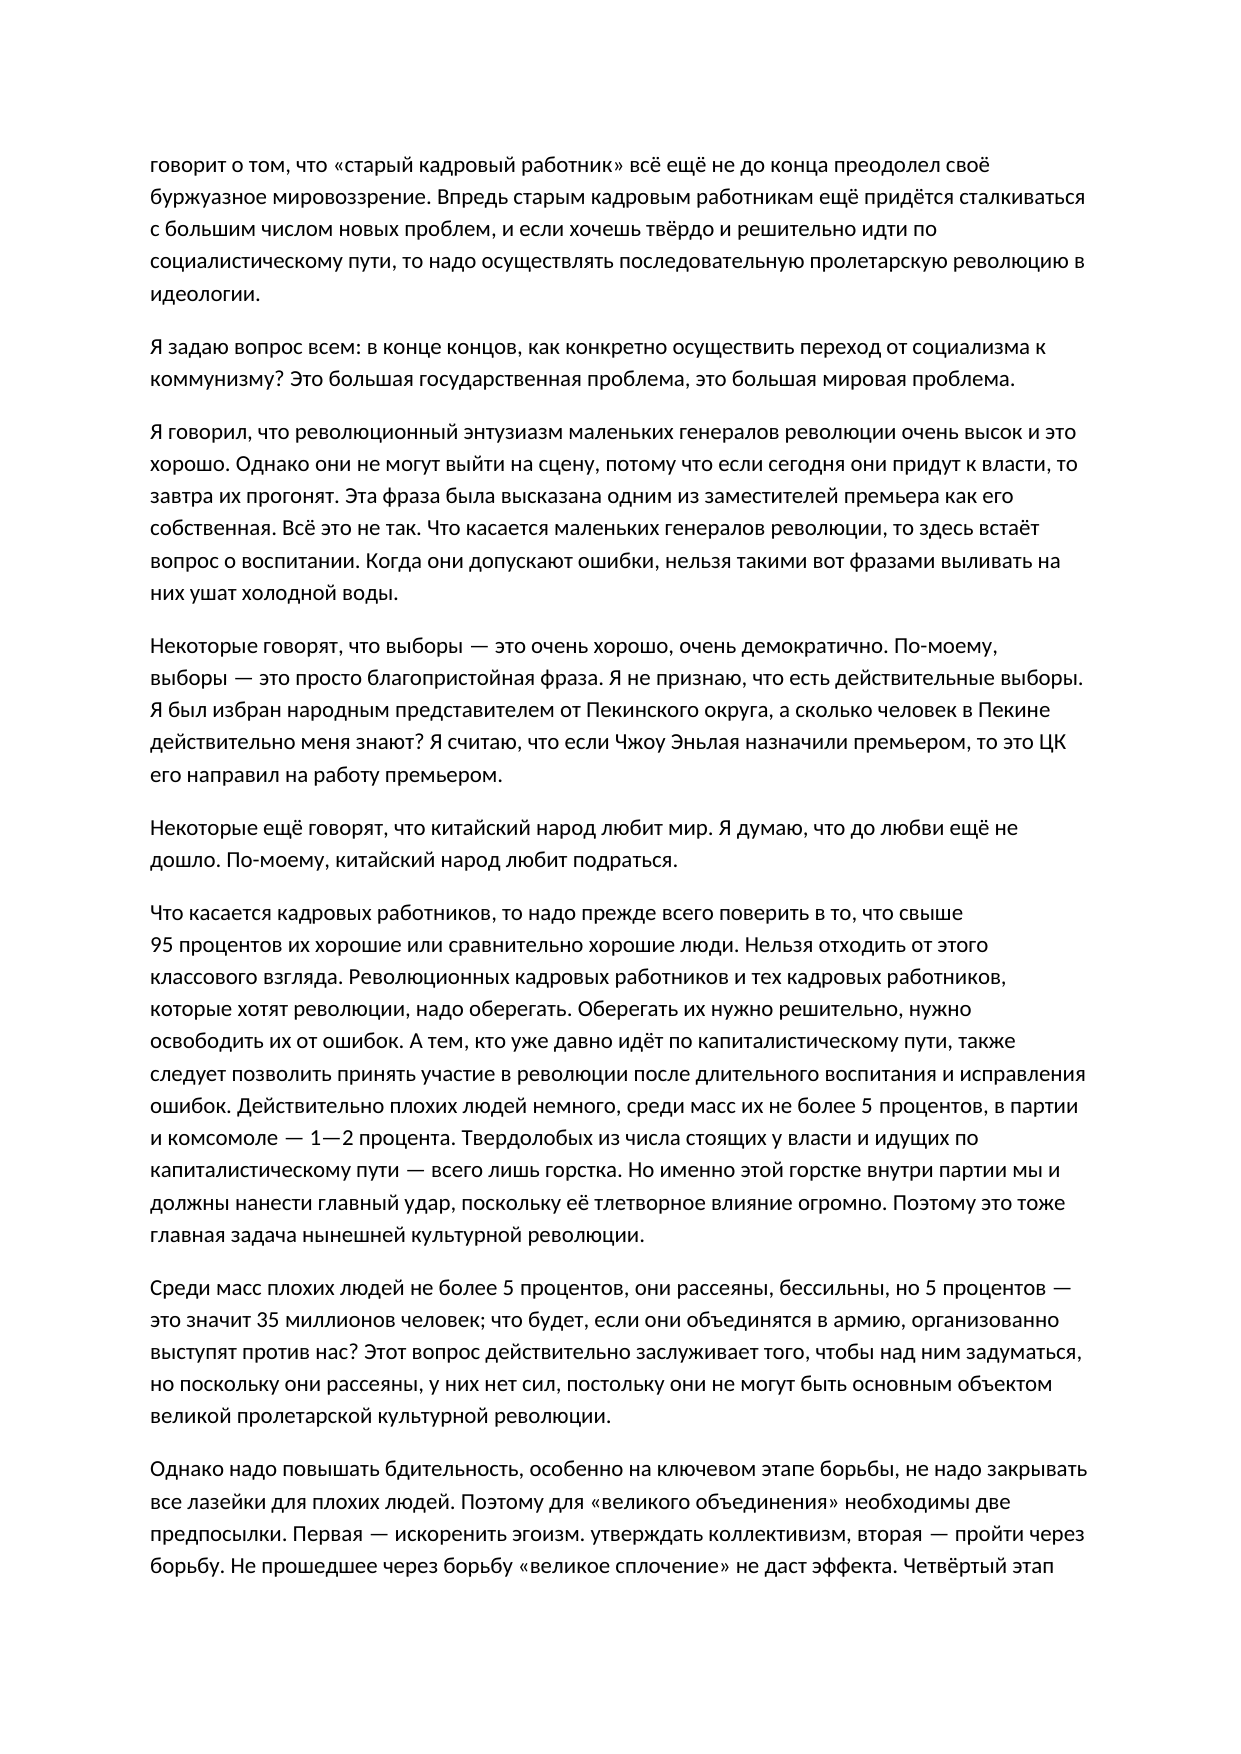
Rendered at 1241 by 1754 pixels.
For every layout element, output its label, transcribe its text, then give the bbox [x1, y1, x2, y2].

text Что касается кадровых работников, то надо прежде всего поверить в то, что свыше 95 процентов их хорошие или сравнительно хорошие люди. Нельзя отходить от этого классового взгляда. Революционных кадровых работников и тех кадровых работников, которые хотят революции, надо оберегать. Оберегать их нужно решительно, нужно освободить их от ошибок. А тем, кто уже давно идёт по капиталистическому пути, также следует позволить принять участие в революции после длительного воспитания и исправления ошибок. Действительно плохих людей немного, среди масс их не более 5 процентов, в партии и комсомоле — 1—2 процента. Твердолобых из числа стоящих у власти и идущих по капиталистическому пути — всего лишь горстка. Но именно этой горстке внутри партии мы и должны нанести главный удар, поскольку её тлетворное влияние огромно. Поэтому это тоже главная задача нынешней культурной революции. [150, 898, 1091, 1248]
text Некоторые говорят, что выборы — это очень хорошо, очень демократично. По-моему, выборы — это просто благопристойная фраза. Я не признаю, что есть действительные выборы. Я был избран народным представителем от Пекинского округа, а сколько человек в Пекине действительно меня знают? Я считаю, что если Чжоу Эньлая назначили премьером, то это ЦК его направил на работу премьером. [150, 631, 1091, 788]
text Я задаю вопрос всем: в конце концов, как конкретно осуществить переход от социализма к коммунизму? Это большая государственная проблема, это большая мировая проблема. [150, 332, 1091, 392]
text Некоторые ещё говорят, что китайский народ любит мир. Я думаю, что до любви ещё не дошло. По-моему, китайский народ любит подраться. [150, 813, 1091, 873]
text Однако надо повышать бдительность, особенно на ключевом этапе борьбы, не надо закрывать все лазейки для плохих людей. Поэтому для «великого объединения» необходимы две предпосылки. Первая — искоренить эгоизм. утверждать коллективизм, вторая — пройти через борьбу. Не прошедшее через борьбу «великое сплочение» не даст эффекта. Четвёртый этап [150, 1454, 1091, 1579]
text говорит о том, что «старый кадровый работник» всё ещё не до конца преодолел своё буржуазное мировоззрение. Впредь старым кадровым работникам ещё придётся сталкиваться с большим числом новых проблем, и если хочешь твёрдо и решительно идти по социалистическому пути, то надо осуществлять последовательную пролетарскую революцию в идеологии. [150, 150, 1091, 307]
text Я говорил, что революционный энтузиазм маленьких генералов революции очень высок и это хорошо. Однако они не могут выйти на сцену, потому что если сегодня они придут к власти, то завтра их прогонят. Эта фраза была высказана одним из заместителей премьера как его собственная. Всё это не так. Что касается маленьких генералов революции, то здесь встаёт вопрос о воспитании. Когда они допускают ошибки, нельзя такими вот фразами выливать на них ушат холодной воды. [150, 417, 1091, 606]
text Среди масс плохих людей не более 5 процентов, они рассеяны, бессильны, но 5 процентов — это значит 35 миллионов человек; что будет, если они объединятся в армию, организованно выступят против нас? Этот вопрос действительно заслуживает того, чтобы над ним задуматься, но поскольку они рассеяны, у них нет сил, постольку они не могут быть основным объектом великой пролетарской культурной революции. [150, 1273, 1091, 1429]
